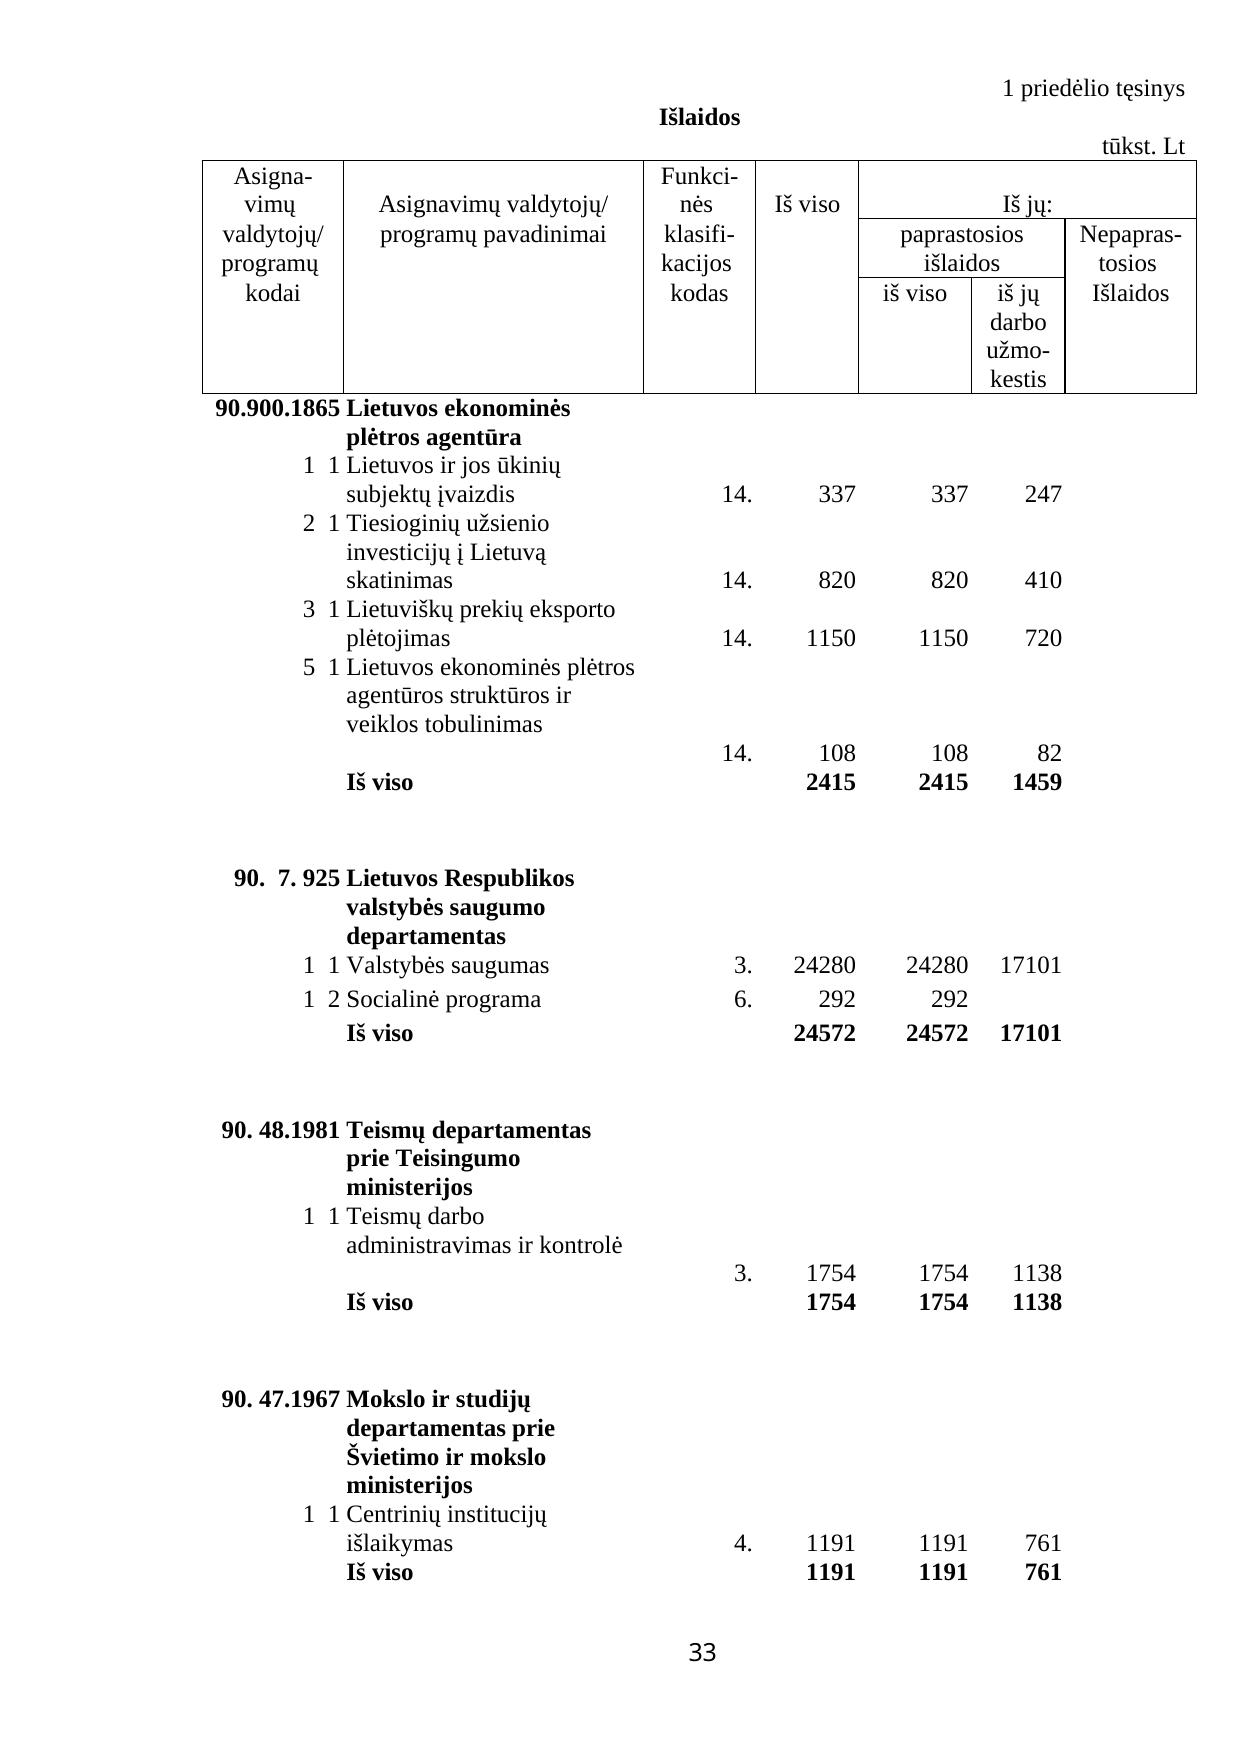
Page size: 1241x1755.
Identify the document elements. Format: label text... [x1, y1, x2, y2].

table_cell 2415 [859, 767, 971, 801]
table_cell [756, 1591, 859, 1625]
table_cell 17101 [971, 950, 1065, 984]
table_cell [1065, 1115, 1196, 1201]
table_cell [971, 801, 1065, 863]
table_cell Lietuviškų prekių eksporto plėtojimas [343, 594, 643, 652]
table_cell 90. 47.1967 [203, 1384, 343, 1499]
table_cell [1065, 1052, 1196, 1115]
table_cell [1065, 767, 1196, 801]
table_cell [203, 1321, 343, 1384]
table_cell Lietuvos ekonominės plėtros agentūros struktūros ir veiklos tobulinimas [343, 652, 643, 767]
table_cell 4. [643, 1499, 756, 1557]
table_cell [643, 1018, 756, 1052]
table_cell Iš jų: [859, 161, 1196, 218]
table_cell [643, 1052, 756, 1115]
table_cell 2 1 [203, 508, 343, 594]
table_cell Mokslo ir studijų departamentas prie Švietimo ir mokslo ministerijos [343, 1384, 643, 1499]
table_cell 90.900.1865 [203, 394, 343, 450]
table_cell [971, 1052, 1065, 1115]
table_cell 1 1 [203, 950, 343, 984]
table_cell [756, 801, 859, 863]
table_cell Iš viso [343, 767, 643, 801]
table_cell paprastosios išlaidos [859, 219, 1064, 277]
table_cell Asigna-vimų [203, 161, 343, 218]
table_cell [1065, 1321, 1196, 1384]
table_cell [971, 1321, 1065, 1384]
table_cell 1754 [859, 1287, 971, 1321]
table_cell [756, 394, 859, 450]
table_cell Tiesioginių užsienio investicijų į Lietuvą skatinimas [343, 508, 643, 594]
table_cell [343, 1591, 643, 1625]
table_cell [859, 1052, 971, 1115]
table_cell 24572 [756, 1018, 859, 1052]
table_cell 90. 7. 925 [203, 864, 343, 950]
table_cell [971, 984, 1065, 1018]
table_cell [756, 1321, 859, 1384]
table_cell [971, 1115, 1065, 1201]
table_cell Iš viso [343, 1287, 643, 1321]
table_cell [1065, 1201, 1196, 1287]
table_cell 1191 [756, 1499, 859, 1557]
table_cell tūkst. Lt [203, 131, 1196, 160]
table_cell [1065, 450, 1196, 508]
table_cell [343, 1052, 643, 1115]
table_cell [859, 1115, 971, 1201]
table_cell [643, 1115, 756, 1201]
table_cell [1065, 950, 1196, 984]
table_cell [643, 394, 756, 450]
table_cell 1150 [859, 594, 971, 652]
table_cell 1150 [756, 594, 859, 652]
table_cell [344, 277, 643, 393]
table_cell kodas [644, 277, 755, 393]
table_cell [343, 1321, 643, 1384]
table_cell [859, 864, 971, 950]
table_cell Lietuvos ekonominės plėtros agentūra [343, 394, 643, 450]
table_cell 1191 [859, 1499, 971, 1557]
table_cell 17101 [971, 1018, 1065, 1052]
table_cell 108 [756, 652, 859, 767]
table_cell [643, 1384, 756, 1499]
table_cell Funkci-nės [644, 161, 755, 218]
table_cell Iš viso [343, 1018, 643, 1052]
table_cell Asignavimų valdytojų/ [344, 161, 643, 218]
table_cell Nepapras-tosios [1066, 219, 1196, 277]
table_header 1 priedėlio tęsinys [203, 74, 1196, 102]
table_cell 292 [756, 984, 859, 1018]
table_cell [203, 767, 343, 801]
table_cell [203, 1018, 343, 1052]
table_cell 82 [971, 652, 1065, 767]
table_cell 720 [971, 594, 1065, 652]
table_cell 761 [971, 1557, 1065, 1591]
table_cell 14. [643, 508, 756, 594]
table_cell 24572 [859, 1018, 971, 1052]
table_cell iš jų darbo užmo-kestis [972, 278, 1064, 393]
table_cell [203, 801, 343, 863]
table_cell 108 [859, 652, 971, 767]
table_cell 3. [643, 1201, 756, 1287]
table_cell [203, 1287, 343, 1321]
table_cell 1138 [971, 1287, 1065, 1321]
table_cell [756, 218, 858, 277]
table_cell 337 [756, 450, 859, 508]
table_cell [643, 1321, 756, 1384]
table_cell Teismų darbo administravimas ir kontrolė [343, 1201, 643, 1287]
table_cell [1065, 1287, 1196, 1321]
table_cell 14. [643, 450, 756, 508]
table_cell 1 2 [203, 984, 343, 1018]
table_cell Išlaidos [1066, 277, 1196, 393]
table_cell 1459 [971, 767, 1065, 801]
table_cell Išlaidos [203, 102, 1196, 131]
table_cell 820 [859, 508, 971, 594]
table_cell [1065, 1591, 1196, 1625]
table_cell 3. [643, 950, 756, 984]
table_cell [643, 1591, 756, 1625]
table_cell [756, 864, 859, 950]
table_cell Teismų departamentas prie Teisingumo ministerijos [343, 1115, 643, 1201]
table_cell 24280 [756, 950, 859, 984]
table_cell 292 [859, 984, 971, 1018]
table_cell [971, 1591, 1065, 1625]
table_cell Lietuvos Respublikos valstybės saugumo departamentas [343, 864, 643, 950]
table_cell Valstybės saugumas [343, 950, 643, 984]
table_cell 14. [643, 652, 756, 767]
table_cell [859, 801, 971, 863]
table_cell 337 [859, 450, 971, 508]
table_cell [756, 1115, 859, 1201]
table_cell Socialinė programa [343, 984, 643, 1018]
table_cell [859, 1321, 971, 1384]
table_cell programų pavadinimai [344, 218, 643, 277]
table_cell iš viso [859, 278, 971, 393]
table_cell 90. 48.1981 [203, 1115, 343, 1201]
table_cell 24280 [859, 950, 971, 984]
table_cell [971, 1384, 1065, 1499]
table_cell [756, 1384, 859, 1499]
table_cell 6. [643, 984, 756, 1018]
table_cell [643, 801, 756, 863]
table_cell 820 [756, 508, 859, 594]
table_cell [343, 801, 643, 863]
table_cell [859, 1591, 971, 1625]
table_cell 1191 [859, 1557, 971, 1591]
table_cell klasifi-kacijos [644, 218, 755, 277]
table_cell 1754 [859, 1201, 971, 1287]
table_cell [859, 394, 971, 450]
table_cell 410 [971, 508, 1065, 594]
table_cell [1065, 394, 1196, 450]
table_cell 1 1 [203, 1499, 343, 1557]
table_cell 1138 [971, 1201, 1065, 1287]
table_cell [1065, 508, 1196, 594]
table_cell Centrinių institucijų išlaikymas [343, 1499, 643, 1557]
table_cell [1065, 864, 1196, 950]
table_cell [203, 1052, 343, 1115]
table_cell [1065, 984, 1196, 1018]
table_cell [971, 864, 1065, 950]
table_cell [1065, 594, 1196, 652]
table_cell 1754 [756, 1201, 859, 1287]
table_cell kodai [203, 277, 343, 393]
table_cell [971, 394, 1065, 450]
table_cell Iš viso [756, 161, 858, 218]
table_cell 14. [643, 594, 756, 652]
table_cell Lietuvos ir jos ūkinių subjektų įvaizdis [343, 450, 643, 508]
table_cell [203, 1557, 343, 1591]
table_cell Iš viso [343, 1557, 643, 1591]
table_cell [1065, 1384, 1196, 1499]
table_cell 1 1 [203, 1201, 343, 1287]
table_cell 247 [971, 450, 1065, 508]
table_cell 5 1 [203, 652, 343, 767]
table_cell [1065, 1499, 1196, 1557]
table_cell 1191 [756, 1557, 859, 1591]
table_cell [1065, 801, 1196, 863]
table_cell [643, 767, 756, 801]
table_cell valdytojų/ programų [203, 218, 343, 277]
table_cell 2415 [756, 767, 859, 801]
table_cell [643, 864, 756, 950]
table_cell 1 1 [203, 450, 343, 508]
table_cell [1065, 1018, 1196, 1052]
table_cell [859, 1384, 971, 1499]
table_cell [756, 277, 858, 393]
table_cell [643, 1287, 756, 1321]
table_cell [643, 1557, 756, 1591]
table_cell [203, 1591, 343, 1625]
table_cell [756, 1052, 859, 1115]
table_cell 761 [971, 1499, 1065, 1557]
table_cell [1065, 652, 1196, 767]
table_cell [1065, 1557, 1196, 1591]
table_cell 3 1 [203, 594, 343, 652]
table_cell 1754 [756, 1287, 859, 1321]
